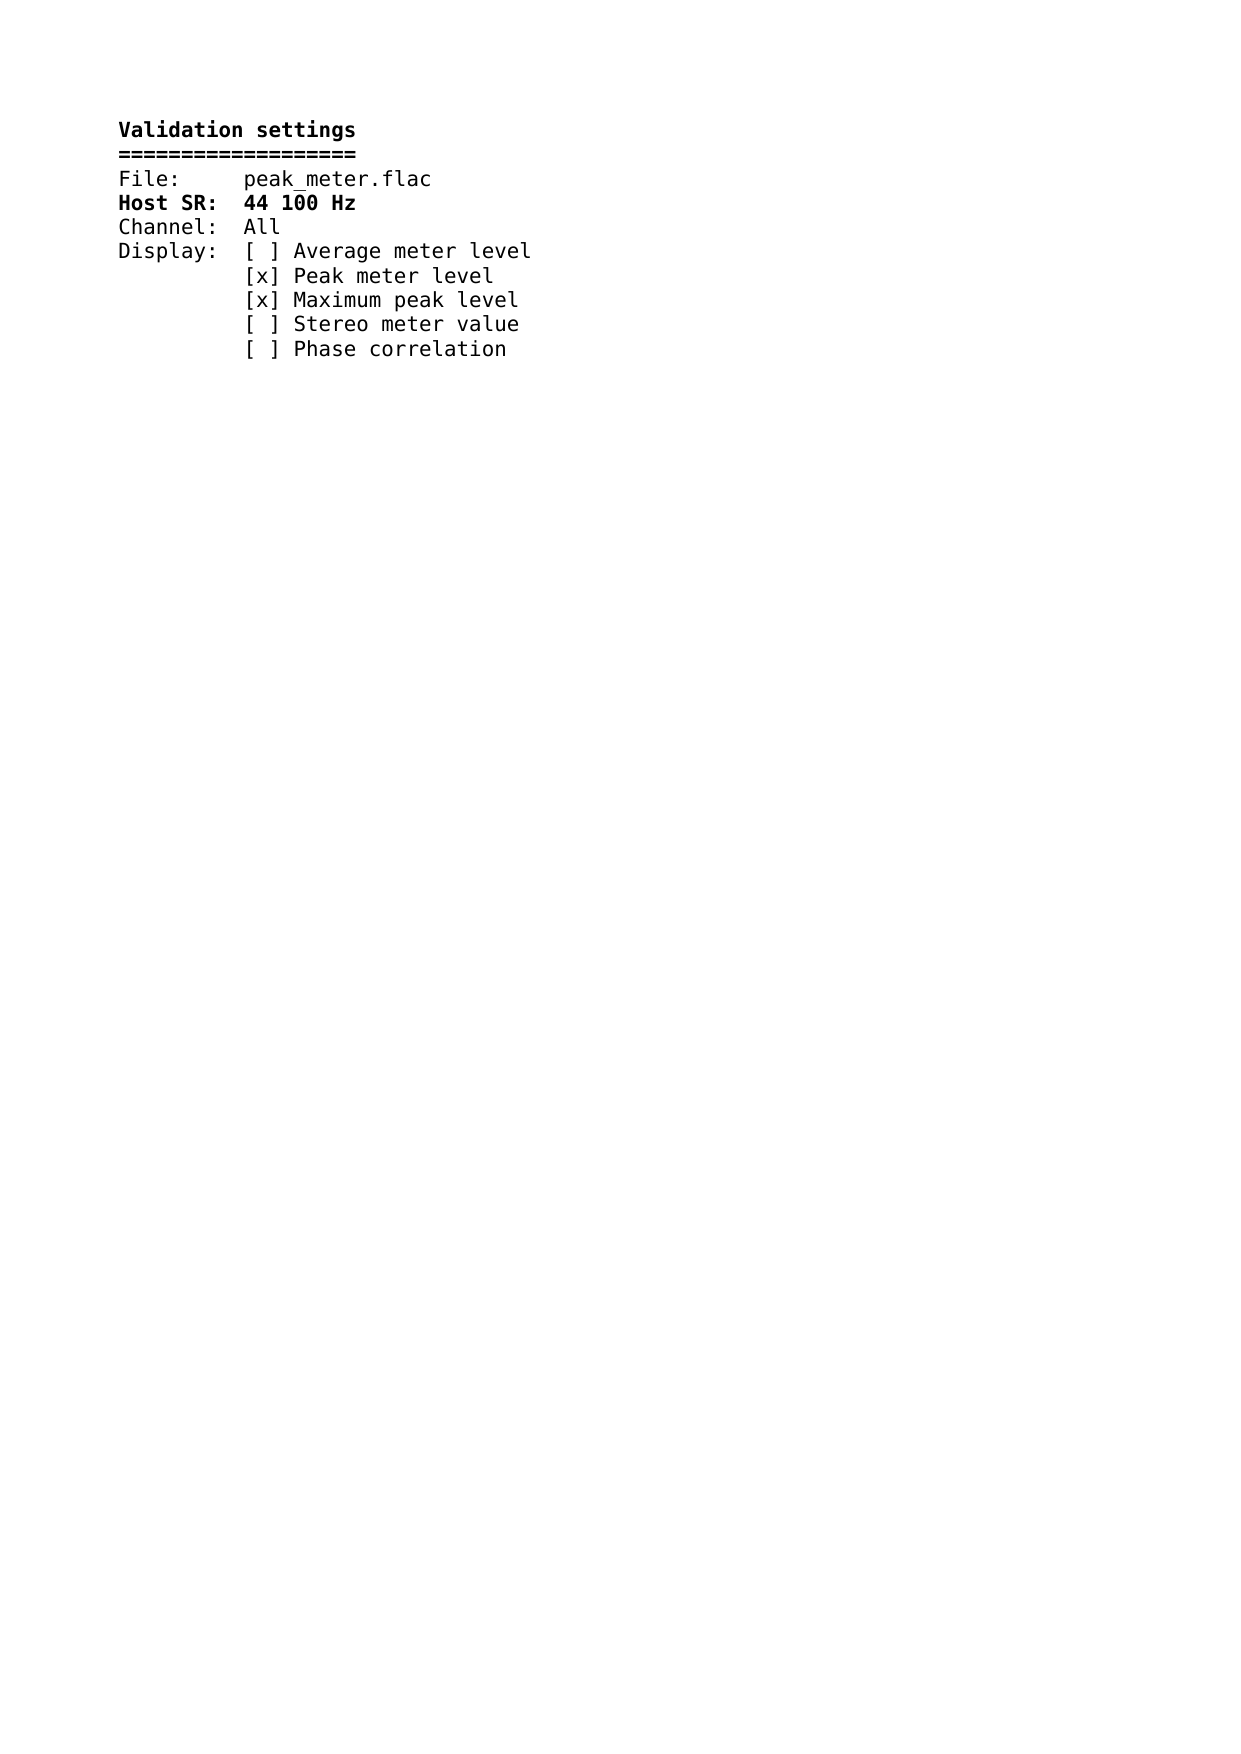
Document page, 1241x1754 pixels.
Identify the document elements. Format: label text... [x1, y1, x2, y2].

text =================== [118, 142, 1122, 167]
text Channel: All [118, 215, 1122, 239]
text File: peak_meter.flac [118, 167, 1122, 191]
text [ ] Phase correlation [118, 337, 1122, 361]
text Host SR: 44 100 Hz [118, 191, 1122, 215]
text [x] Maximum peak level [118, 288, 1122, 312]
text [x] Peak meter level [118, 264, 1122, 288]
text [ ] Stereo meter value [118, 312, 1122, 337]
text Display: [ ] Average meter level [118, 239, 1122, 264]
text Validation settings [118, 118, 1122, 142]
